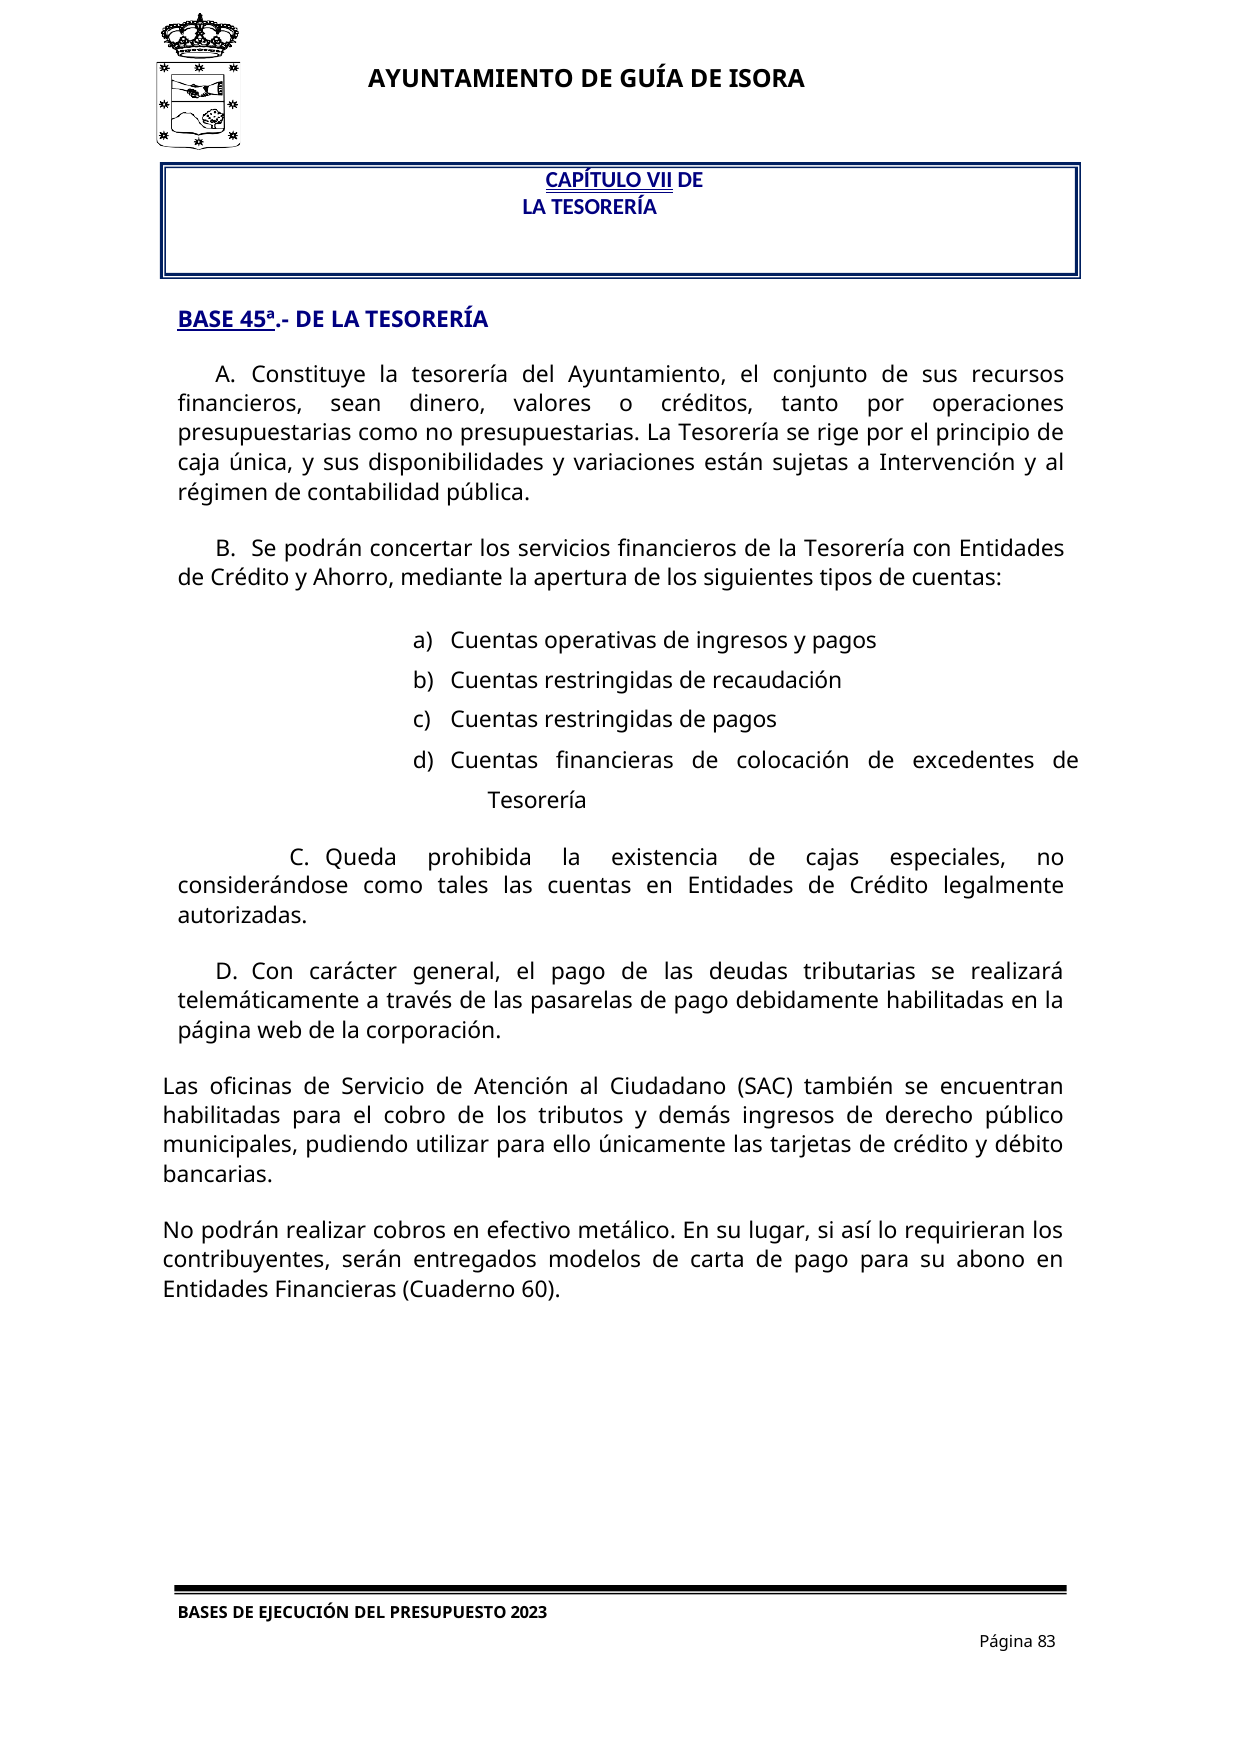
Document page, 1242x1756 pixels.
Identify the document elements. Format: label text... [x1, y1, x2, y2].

subtitle BASE 45ª.- DE LA TESORERÍA [177, 303, 1079, 334]
list Queda prohibida la existencia de cajas especiales, no considerándose como tales las cuentas en Entidades de Crédito legalmente autorizadas. [162, 841, 1065, 930]
list Se podrán concertar los servicios financieros de la Tesorería con Entidades de Crédito y Ahorro, mediante la apertura de los siguientes tipos de cuentas: [162, 533, 1065, 592]
list Cuentas financieras de colocación de excedentes de Tesorería [413, 736, 1079, 817]
text Las oficinas de Servicio de Atención al Ciudadano (SAC) también se encuentran habilitadas para el cobro de los tributos y demás ingresos de derecho público municipales, pudiendo utilizar para ello únicamente las tarjetas de crédito y débito bancarias. [162, 1070, 1065, 1189]
text No podrán realizar cobros en efectivo metálico. En su lugar, si así lo requirieran los contribuyentes, serán entregados modelos de carta de pago para su abono en Entidades Financieras (Cuaderno 60). [162, 1215, 1065, 1304]
list Cuentas restringidas de recaudación [413, 656, 1079, 696]
list Cuentas operativas de ingresos y pagos [413, 616, 1079, 656]
list Cuentas restringidas de pagos [413, 696, 1079, 736]
list Con carácter general, el pago de las deudas tributarias se realizará telemáticamente a través de las pasarelas de pago debidamente habilitadas en la página web de la corporación. [162, 956, 1065, 1045]
list Constituye la tesorería del Ayuntamiento, el conjunto de sus recursos financieros, sean dinero, valores o créditos, tanto por operaciones presupuestarias como no presupuestarias. La Tesorería se rige por el principio de caja única, y sus disponibilidades y variaciones están sujetas a Intervención y al régimen de contabilidad pública. [162, 358, 1065, 507]
